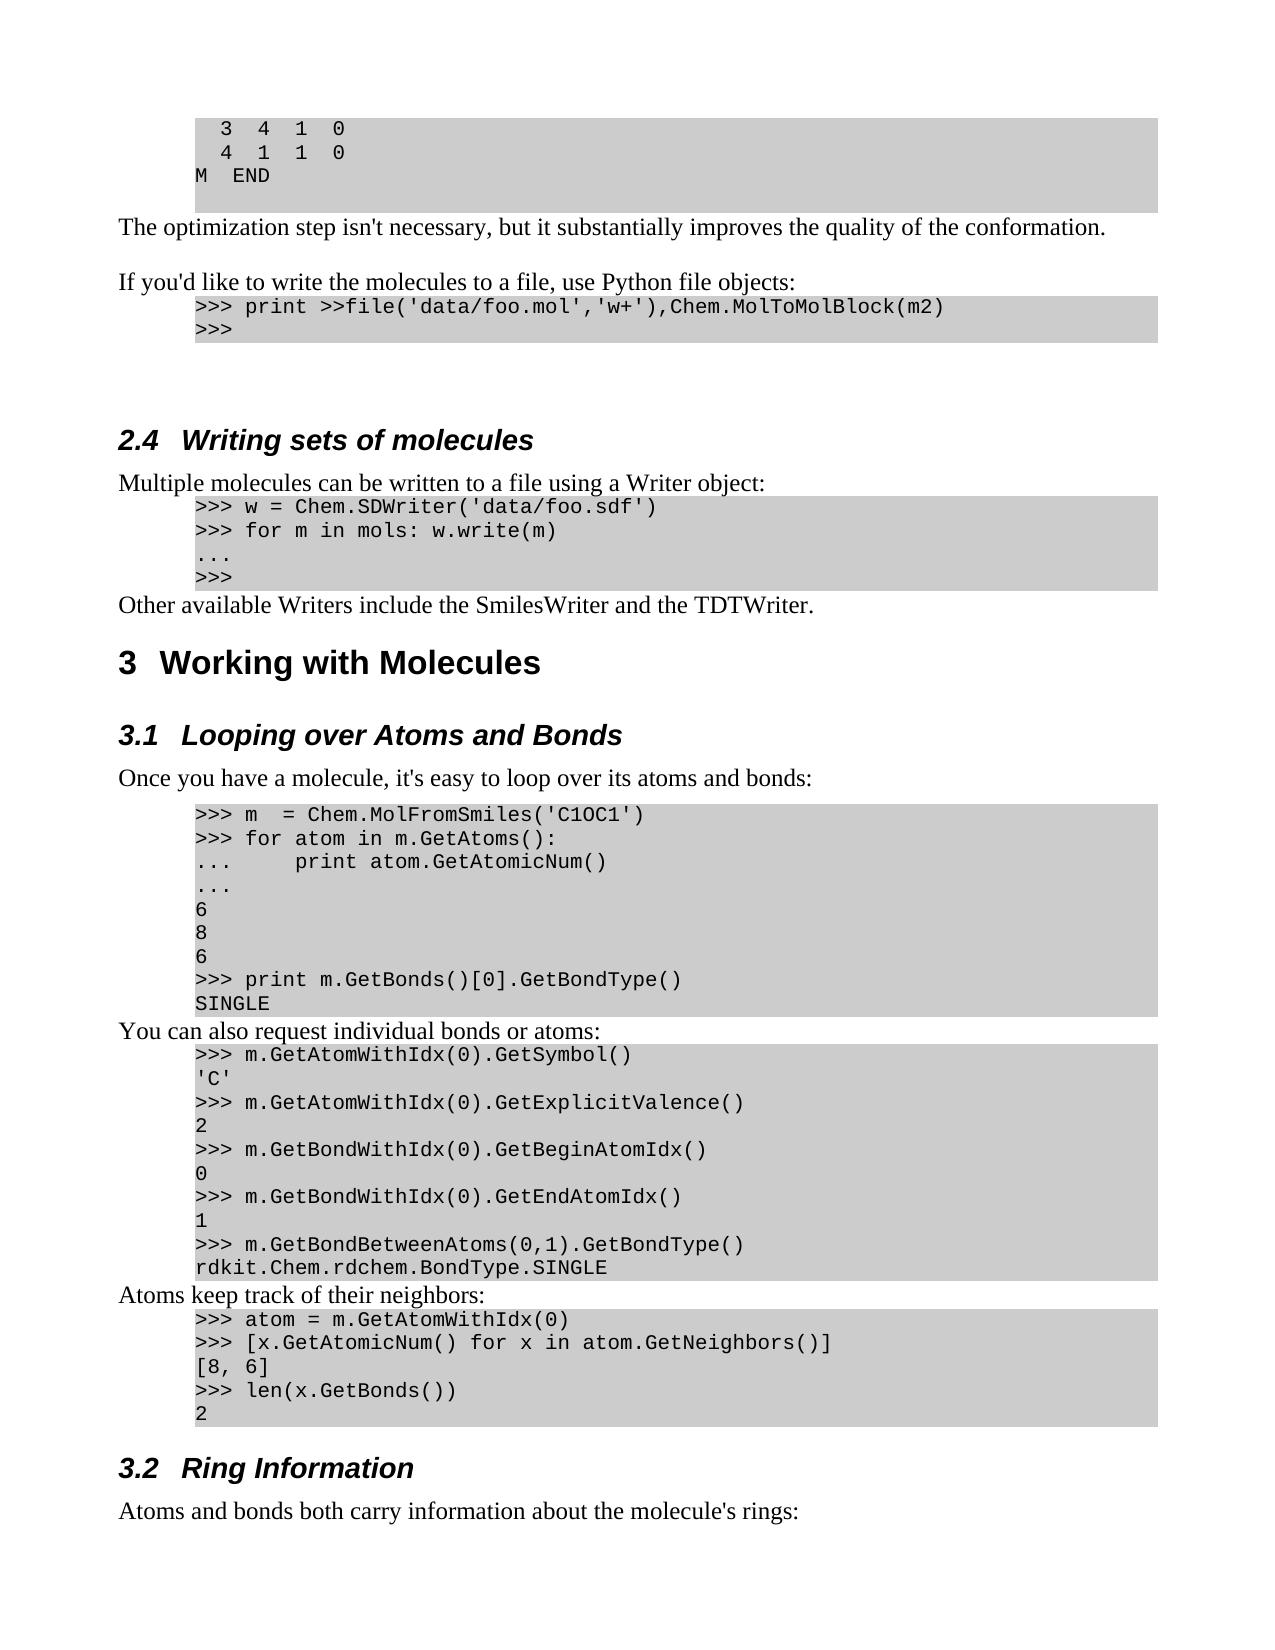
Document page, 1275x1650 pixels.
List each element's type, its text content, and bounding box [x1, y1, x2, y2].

subtitle Writing sets of molecules [118, 423, 1157, 456]
text >>> for m in mols: w.write(m) [195, 520, 1158, 544]
subtitle Looping over Atoms and Bonds [118, 719, 1157, 751]
text 2 [195, 1403, 1158, 1427]
text >>> [x.GetAtomicNum() for x in atom.GetNeighbors()] [195, 1332, 1158, 1356]
text If you'd like to write the molecules to a file, use Python file objects: [118, 268, 1157, 296]
text >>> m.GetAtomWithIdx(0).GetExplicitValence() [195, 1092, 1158, 1115]
text ... print atom.GetAtomicNum() [195, 851, 1158, 875]
text ... [195, 544, 1158, 567]
text >>> atom = m.GetAtomWithIdx(0) [195, 1309, 1158, 1332]
text >>> w = Chem.SDWriter('data/foo.sdf') [195, 496, 1158, 520]
text >>> [195, 319, 1158, 343]
text Atoms and bonds both carry information about the molecule's rings: [118, 1497, 1157, 1525]
text [8, 6] [195, 1356, 1158, 1379]
text Atoms keep track of their neighbors: [118, 1281, 1157, 1309]
text SINGLE [195, 993, 1158, 1017]
text The optimization step isn't necessary, but it substantially improves the quality of the conformation. [118, 213, 1157, 240]
text >>> len(x.GetBonds()) [195, 1379, 1158, 1403]
text 1 [195, 1210, 1158, 1234]
text >>> m.GetBondWithIdx(0).GetEndAtomIdx() [195, 1186, 1158, 1210]
text Once you have a molecule, it's easy to loop over its atoms and bonds: [118, 764, 1157, 791]
text >>> m = Chem.MolFromSmiles('C1OC1') [195, 804, 1158, 828]
text 'C' [195, 1068, 1158, 1092]
text >>> print m.GetBonds()[0].GetBondType() [195, 969, 1158, 993]
text You can also request individual bonds or atoms: [118, 1017, 1157, 1044]
text >>> print >>file('data/foo.mol','w+'),Chem.MolToMolBlock(m2) [195, 296, 1158, 319]
text >>> m.GetBondBetweenAtoms(0,1).GetBondType() [195, 1234, 1158, 1257]
text 6 [195, 898, 1158, 922]
text 4 1 1 0 [195, 142, 1158, 165]
text Multiple molecules can be written to a file using a Writer object: [118, 469, 1157, 496]
text >>> m.GetAtomWithIdx(0).GetSymbol() [195, 1044, 1158, 1068]
text rdkit.Chem.rdchem.BondType.SINGLE [195, 1257, 1158, 1281]
text 8 [195, 922, 1158, 946]
text M END [195, 165, 1158, 189]
text 6 [195, 946, 1158, 969]
text 3 4 1 0 [195, 118, 1158, 142]
subtitle Working with Molecules [118, 644, 1157, 681]
text ... [195, 875, 1158, 898]
text 2 [195, 1115, 1158, 1139]
text Other available Writers include the SmilesWriter and the TDTWriter. [118, 591, 1157, 619]
text >>> [195, 567, 1158, 591]
subtitle Ring Information [118, 1452, 1157, 1484]
text >>> m.GetBondWithIdx(0).GetBeginAtomIdx() [195, 1139, 1158, 1163]
text 0 [195, 1163, 1158, 1186]
text >>> for atom in m.GetAtoms(): [195, 828, 1158, 851]
